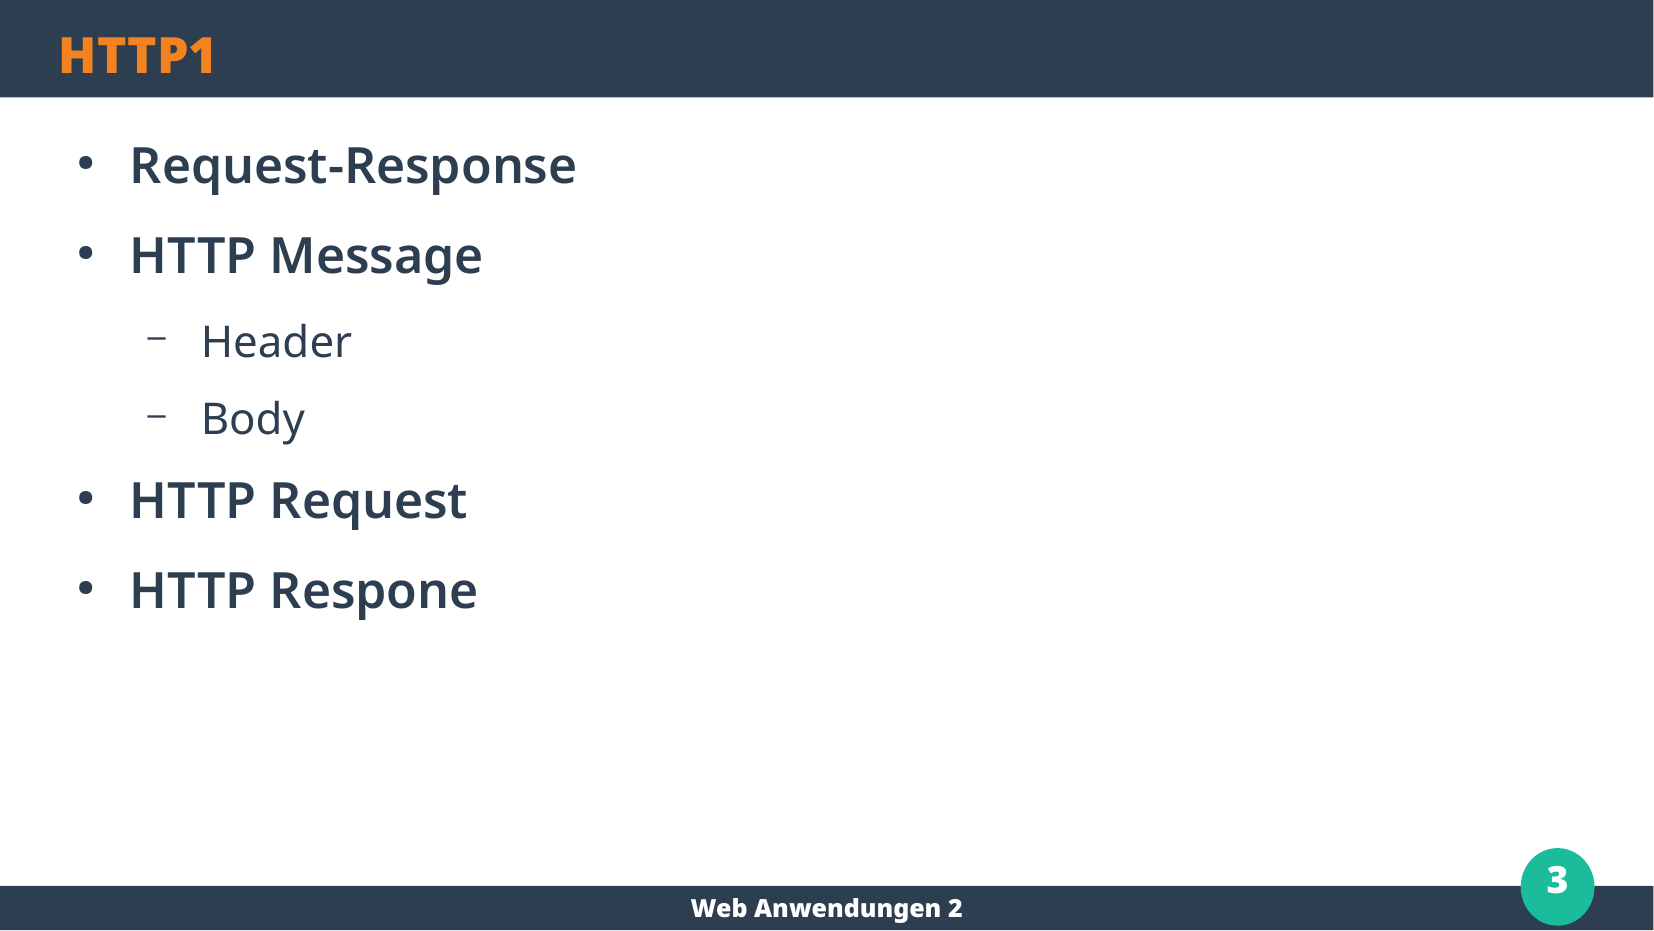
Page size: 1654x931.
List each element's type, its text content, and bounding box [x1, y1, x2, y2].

title HTTP1 [59, 8, 1595, 89]
list Request-Response HTTP Message Header Body HTTP Request HTTP Respone [59, 129, 1595, 864]
